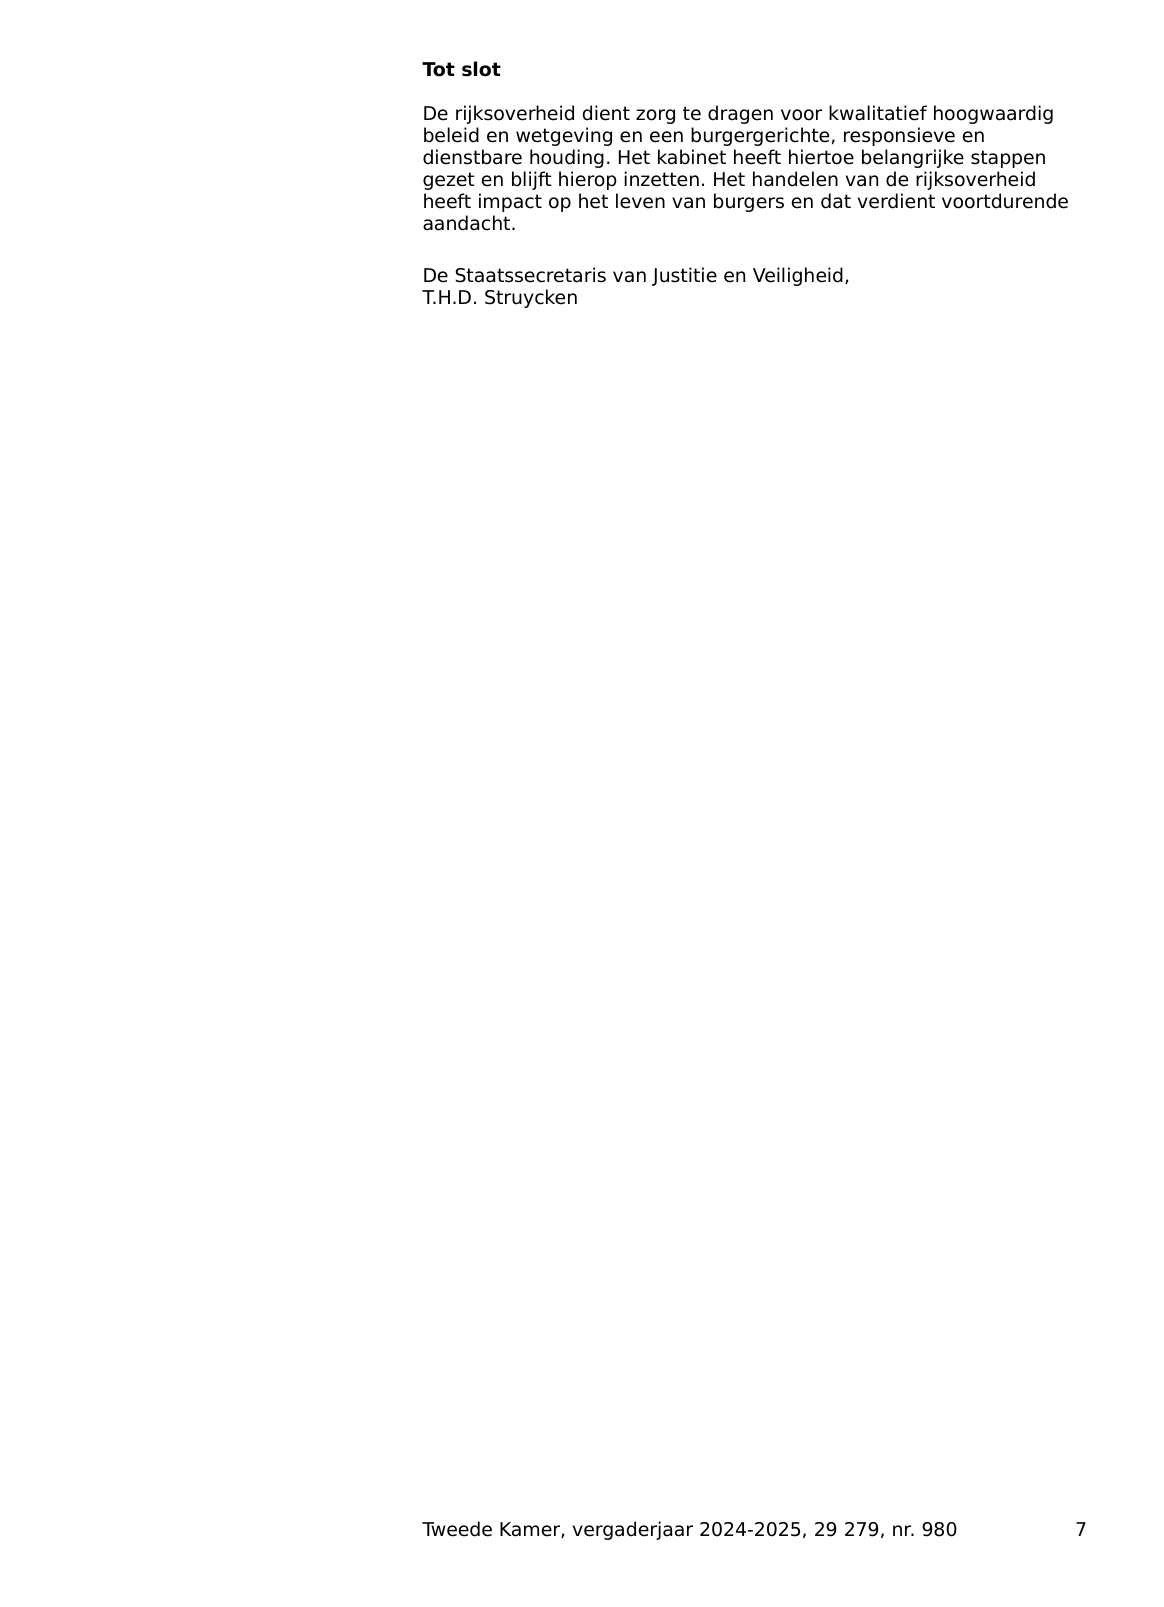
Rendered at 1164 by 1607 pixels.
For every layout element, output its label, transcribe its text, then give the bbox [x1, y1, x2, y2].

text De rijksoverheid dient zorg te dragen voor kwalitatief hoogwaardig beleid en wetgeving en een burgergerichte, responsieve en dienstbare houding. Het kabinet heeft hiertoe belangrijke stappen gezet en blijft hierop inzetten. Het handelen van de rijksoverheid heeft impact op het leven van burgers en dat verdient voortdurende aandacht. [422, 103, 1087, 235]
text De Staatssecretaris van Justitie en Veiligheid, T.H.D. Struycken [422, 265, 1087, 309]
subtitle Tot slot [422, 59, 1087, 81]
